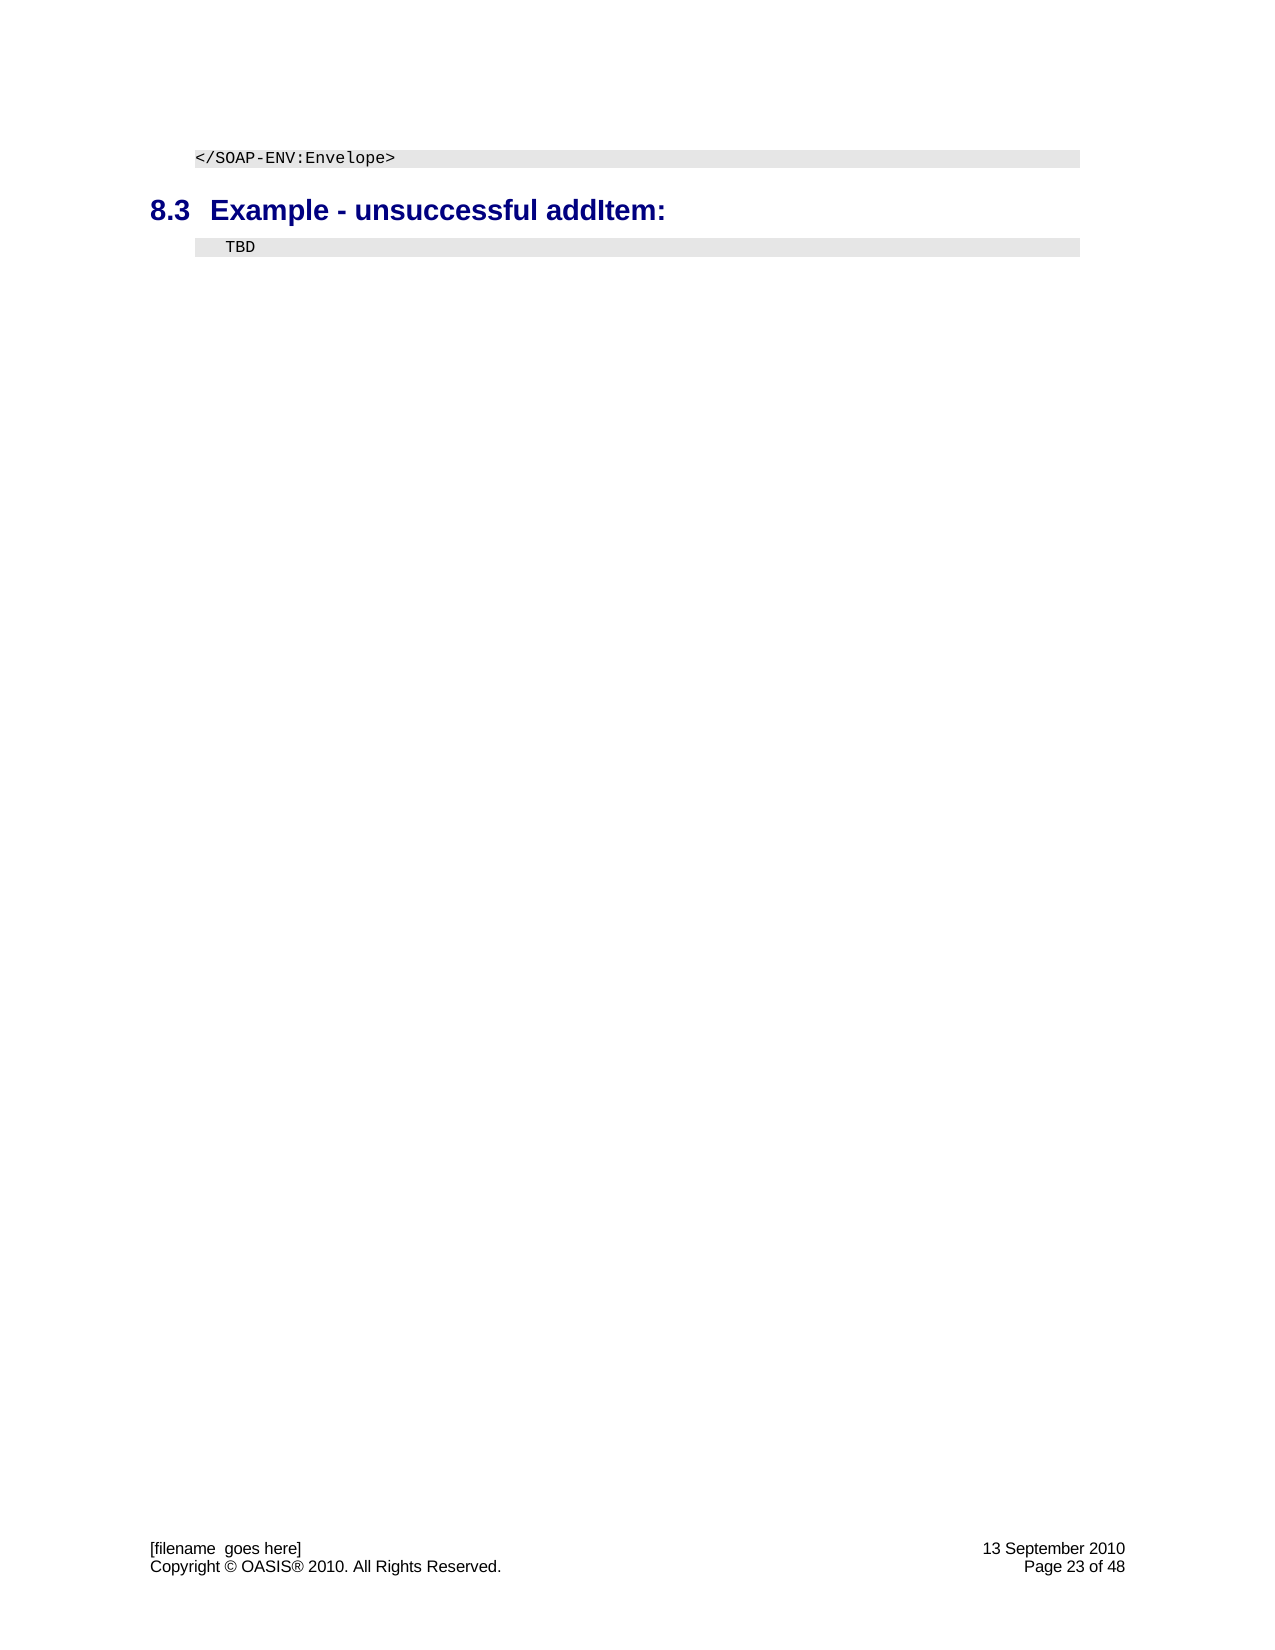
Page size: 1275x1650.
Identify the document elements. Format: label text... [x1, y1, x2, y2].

text TBD [195, 238, 1080, 257]
subtitle Example - unsuccessful addItem: [150, 193, 1125, 226]
text </SOAP-ENV:Envelope> [195, 150, 1080, 168]
